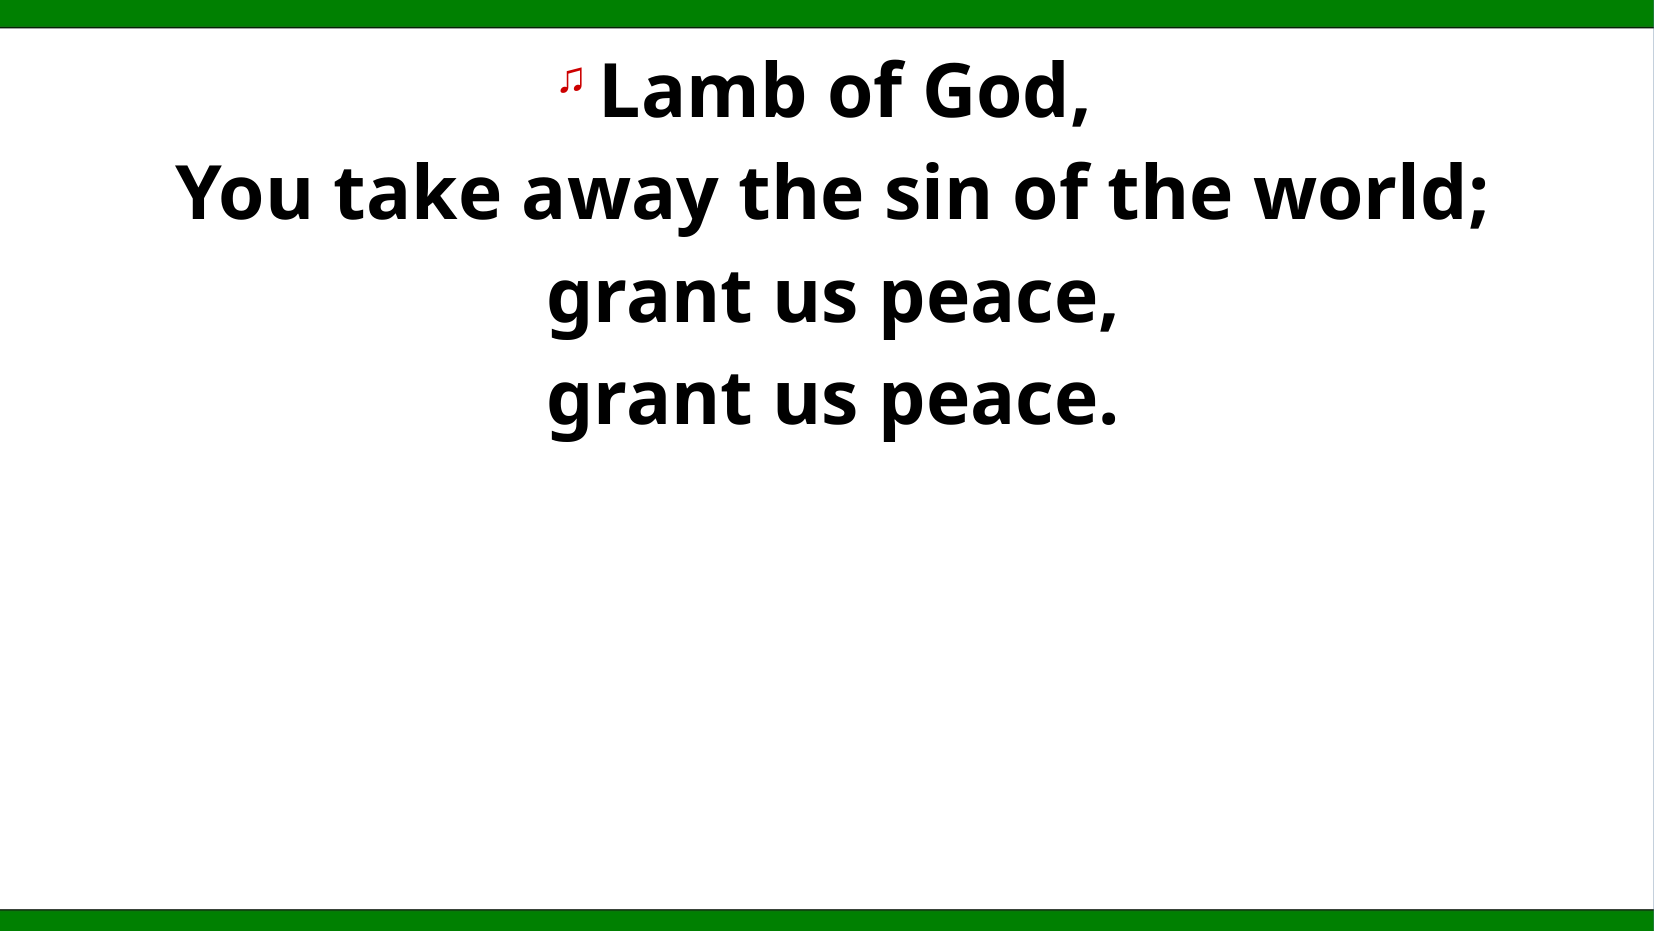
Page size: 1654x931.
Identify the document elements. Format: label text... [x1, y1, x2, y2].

picture [0, 0, 1654, 931]
text_box ♫ Lamb of God, You take away the sin of the world; grant us peace, grant us peace. [98, 30, 1569, 445]
